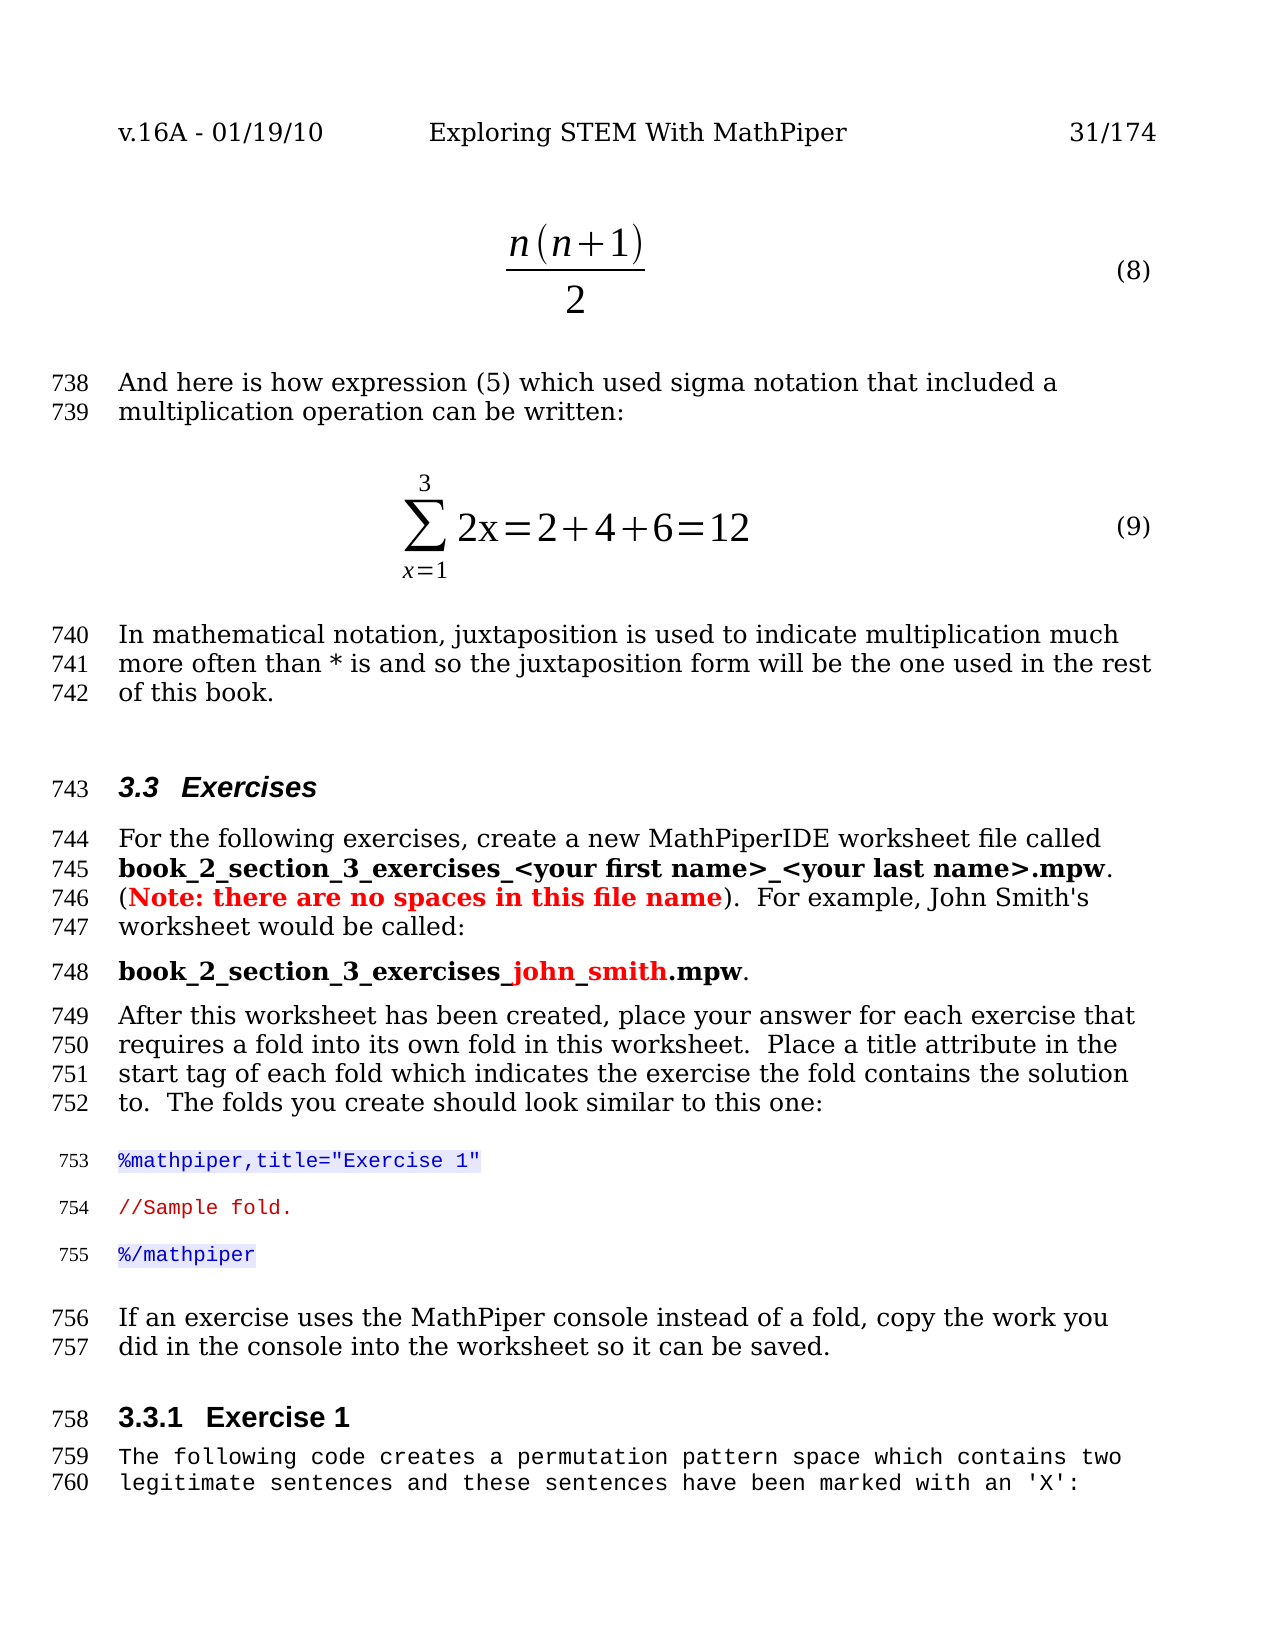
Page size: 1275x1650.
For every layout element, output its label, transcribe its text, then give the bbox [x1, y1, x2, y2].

subtitle Exercises [118, 770, 1157, 803]
text After this worksheet has been created, place your answer for each exercise that requires a fold into its own fold in this worksheet. Place a title attribute in the start tag of each fold which indicates the exercise the fold contains the solution to. The folds you create should look similar to this one: [118, 1001, 1157, 1118]
table_header [118, 462, 1041, 591]
text For the following exercises, create a new MathPiperIDE worksheet file called book_2_section_3_exercises_<your first name>_<your last name>.mpw. (Note: there are no spaces in this file name). For example, John Smith's worksheet would be called: [118, 824, 1157, 942]
table_header [118, 212, 1041, 330]
text %mathpiper,title="Exercise 1" [118, 1149, 1157, 1173]
table_header (9) [1041, 462, 1157, 591]
text The following code creates a permutation pattern space which contains two legitimate sentences and these sentences have been marked with an 'X': [118, 1446, 1157, 1497]
subtitle Exercise 1 [118, 1400, 1157, 1434]
text //Sample fold. [118, 1197, 1157, 1221]
text And here is how expression (5) which used sigma notation that included a multiplication operation can be written: [118, 368, 1157, 427]
text %/mathpiper [118, 1244, 1157, 1268]
table_header (8) [1041, 212, 1157, 330]
text book_2_section_3_exercises_john_smith.mpw. [118, 957, 1157, 986]
text In mathematical notation, juxtaposition is used to indicate multiplication much more often than * is and so the juxtaposition form will be the one used in the rest of this book. [118, 620, 1157, 707]
text If an exercise uses the MathPiper console instead of a fold, copy the work you did in the console into the worksheet so it can be saved. [118, 1303, 1157, 1361]
